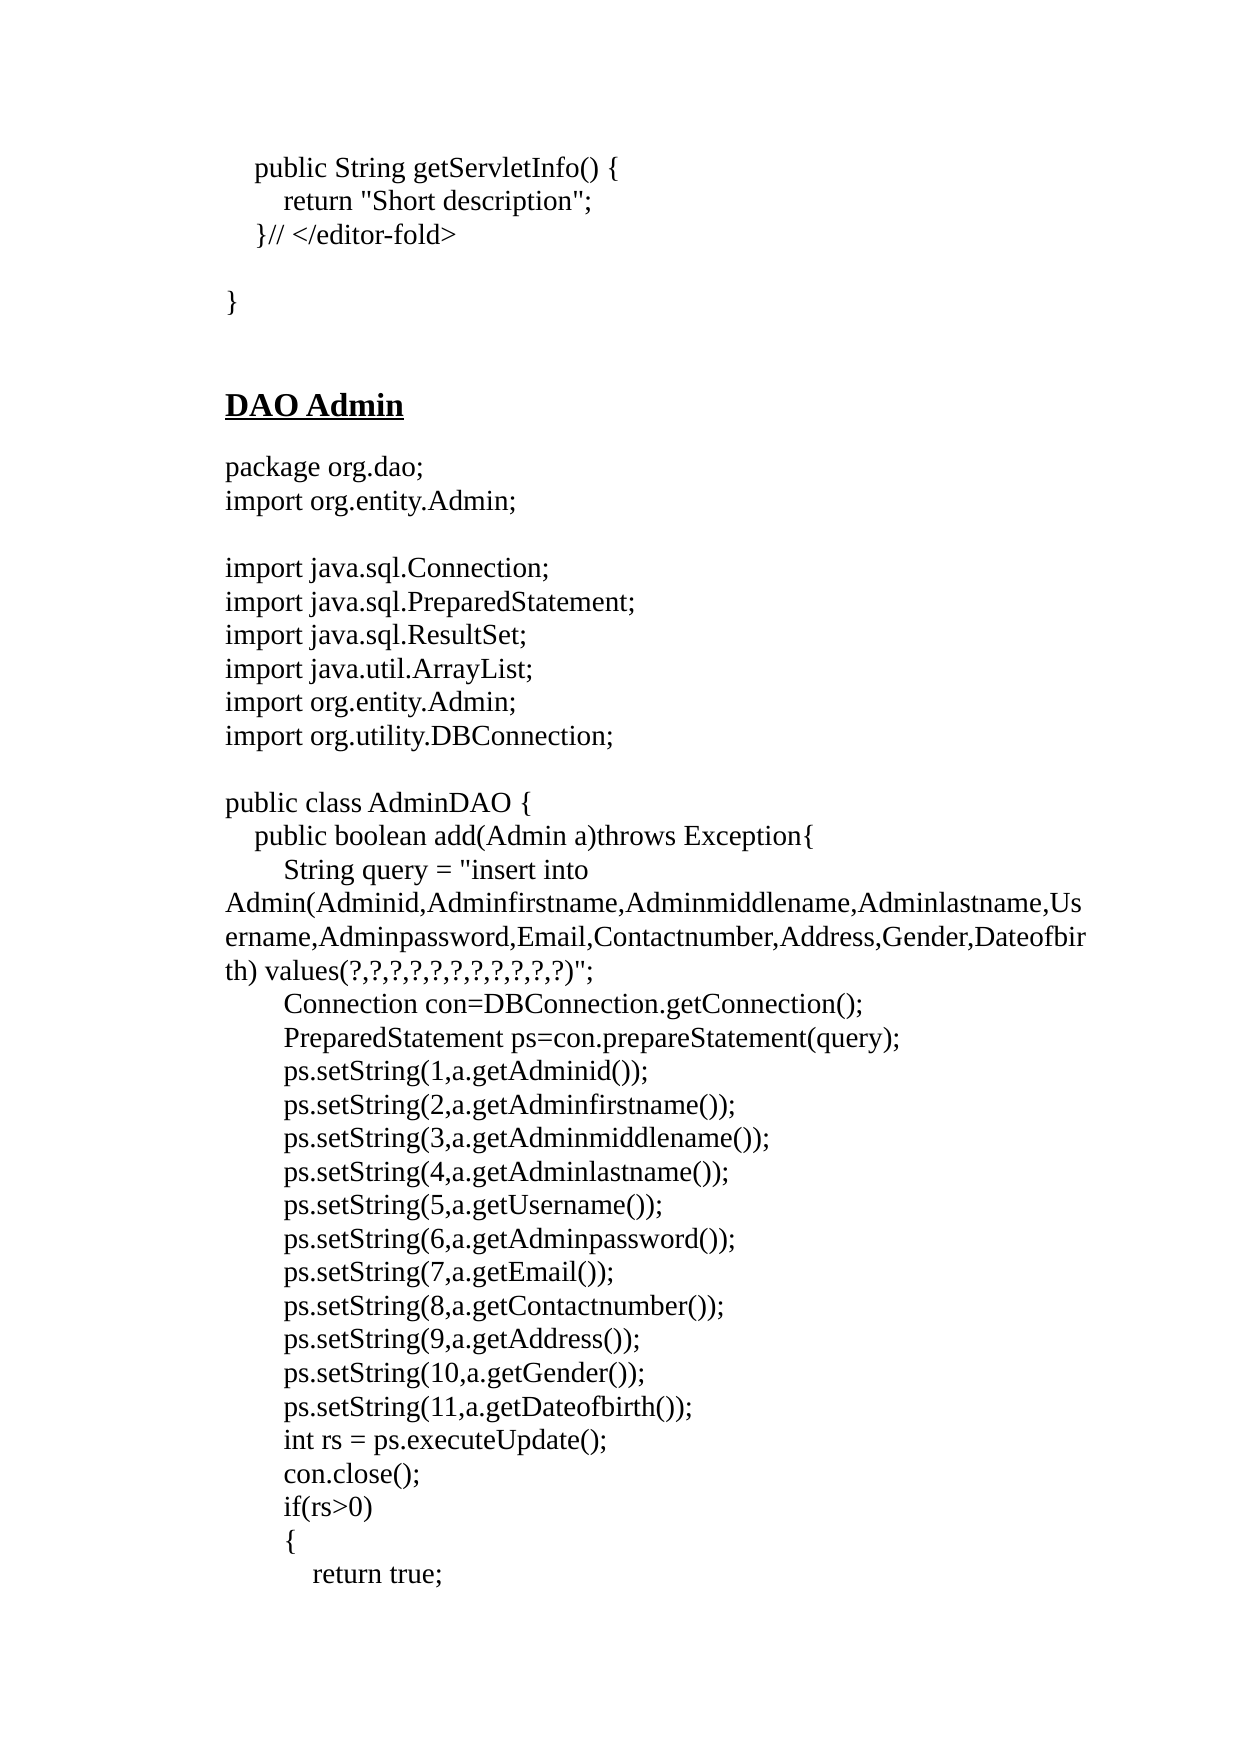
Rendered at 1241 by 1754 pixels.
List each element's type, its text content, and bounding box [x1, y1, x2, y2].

text import org.entity.Admin; [225, 684, 1090, 718]
text int rs = ps.executeUpdate(); [225, 1422, 1090, 1456]
text con.close(); [225, 1456, 1090, 1489]
text import java.util.ArrayList; [225, 651, 1090, 684]
text ps.setString(10,a.getGender()); [225, 1355, 1090, 1389]
text public class AdminDAO { [225, 785, 1090, 818]
text ps.setString(7,a.getEmail()); [225, 1254, 1090, 1288]
text ps.setString(11,a.getDateofbirth()); [225, 1389, 1090, 1422]
text Connection con=DBConnection.getConnection(); [225, 986, 1090, 1020]
text ps.setString(4,a.getAdminlastname()); [225, 1154, 1090, 1187]
text public String getServletInfo() { [225, 150, 1090, 183]
text public boolean add(Admin a)throws Exception{ [225, 818, 1090, 852]
text ps.setString(8,a.getContactnumber()); [225, 1288, 1090, 1322]
text ps.setString(2,a.getAdminfirstname()); [225, 1087, 1090, 1120]
text { [225, 1523, 1090, 1556]
text import java.sql.ResultSet; [225, 617, 1090, 651]
text return true; [225, 1556, 1090, 1590]
text import java.sql.Connection; [225, 550, 1090, 584]
text String query = "insert into Admin(Adminid,Adminfirstname,Adminmiddlename,Adminlastname,Username,Adminpassword,Email,Contactnumber,Address,Gender,Dateofbirth) values(?,?,?,?,?,?,?,?,?,?,?)"; [225, 852, 1090, 986]
text return "Short description"; [225, 183, 1090, 217]
text package org.dao; [225, 449, 1090, 483]
text import org.utility.DBConnection; [225, 718, 1090, 751]
text ps.setString(5,a.getUsername()); [225, 1187, 1090, 1221]
text import java.sql.PreparedStatement; [225, 584, 1090, 617]
text DAO Admin [225, 385, 1090, 423]
text PreparedStatement ps=con.prepareStatement(query); [225, 1020, 1090, 1053]
text ps.setString(1,a.getAdminid()); [225, 1053, 1090, 1087]
text }// </editor-fold> [225, 217, 1090, 251]
text ps.setString(6,a.getAdminpassword()); [225, 1221, 1090, 1254]
text import org.entity.Admin; [225, 483, 1090, 517]
text } [225, 284, 1090, 318]
text if(rs>0) [225, 1489, 1090, 1523]
text ps.setString(9,a.getAddress()); [225, 1322, 1090, 1355]
text ps.setString(3,a.getAdminmiddlename()); [225, 1120, 1090, 1154]
